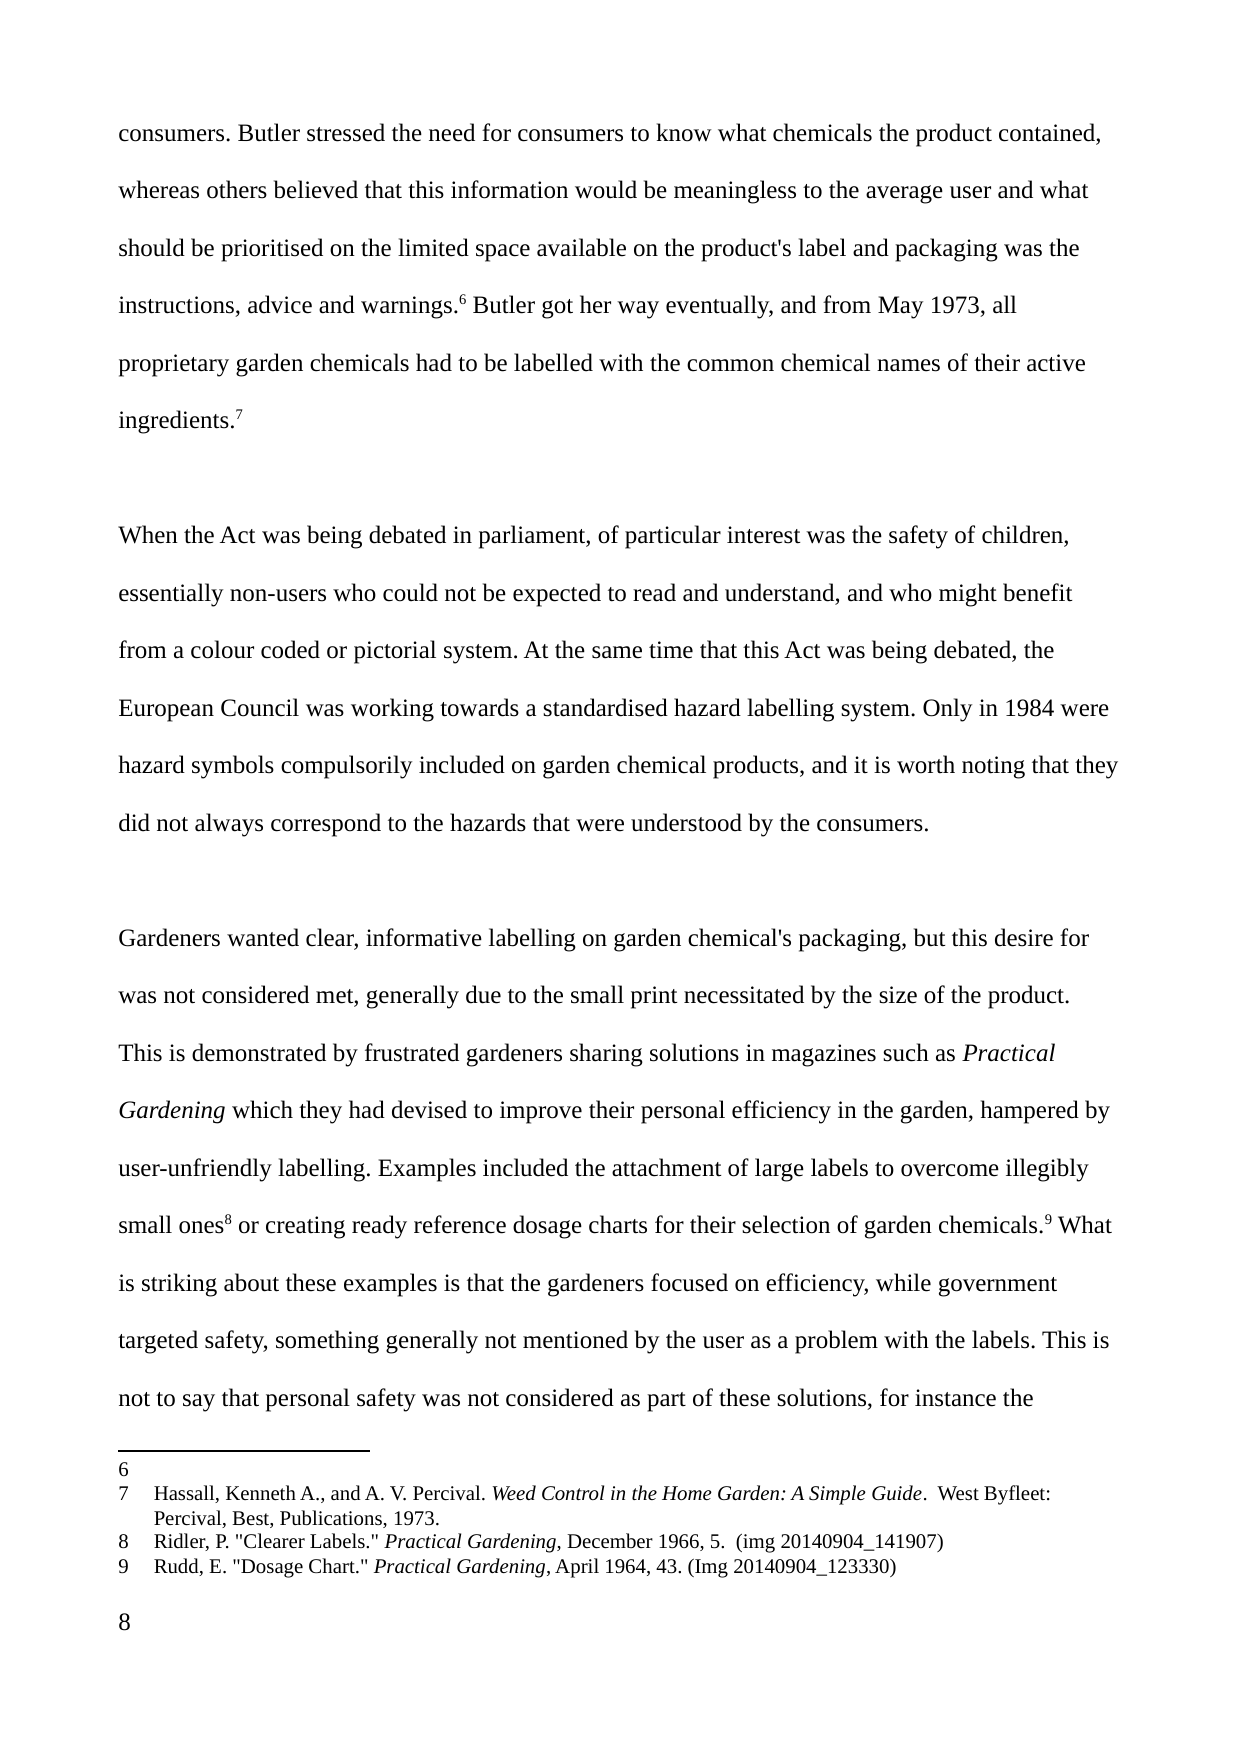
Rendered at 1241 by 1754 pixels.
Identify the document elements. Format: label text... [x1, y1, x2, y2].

text Rudd, E. "Dosage Chart." Practical Gardening, April 1964, 43. (Img 20140904_123330) [118, 1553, 1122, 1578]
text consumers. Butler stressed the need for consumers to know what chemicals the product contained, whereas others believed that this information would be meaningless to the average user and what should be prioritised on the limited space available on the product's label and packaging was the instructions, advice and warnings. Butler got her way eventually, and from May 1973, all proprietary garden chemicals had to be labelled with the common chemical names of their active ingredients. [118, 118, 1122, 434]
text Hassall, Kenneth A., and A. V. Percival. Weed Control in the Home Garden: A Simple Guide. West Byfleet: Percival, Best, Publications, 1973. [118, 1481, 1122, 1529]
text Ridler, P. "Clearer Labels." Practical Gardening, December 1966, 5. (img 20140904_141907) [118, 1529, 1122, 1553]
text Gardeners wanted clear, informative labelling on garden chemical's packaging, but this desire for was not considered met, generally due to the small print necessitated by the size of the product. This is demonstrated by frustrated gardeners sharing solutions in magazines such as Practical Gardening which they had devised to improve their personal efficiency in the garden, hampered by user-unfriendly labelling. Examples included the attachment of large labels to overcome illegibly small ones or creating ready reference dosage charts for their selection of garden chemicals. What is striking about these examples is that the gardeners focused on efficiency, while government targeted safety, something generally not mentioned by the user as a problem with the labels. This is not to say that personal safety was not considered as part of these solutions, for instance the [118, 923, 1122, 1412]
text When the Act was being debated in parliament, of particular interest was the safety of children, essentially non-users who could not be expected to read and understand, and who might benefit from a colour coded or pictorial system. At the same time that this Act was being debated, the European Council was working towards a standardised hazard labelling system. Only in 1984 were hazard symbols compulsorily included on garden chemical products, and it is worth noting that they did not always correspond to the hazards that were understood by the consumers. [118, 521, 1122, 837]
